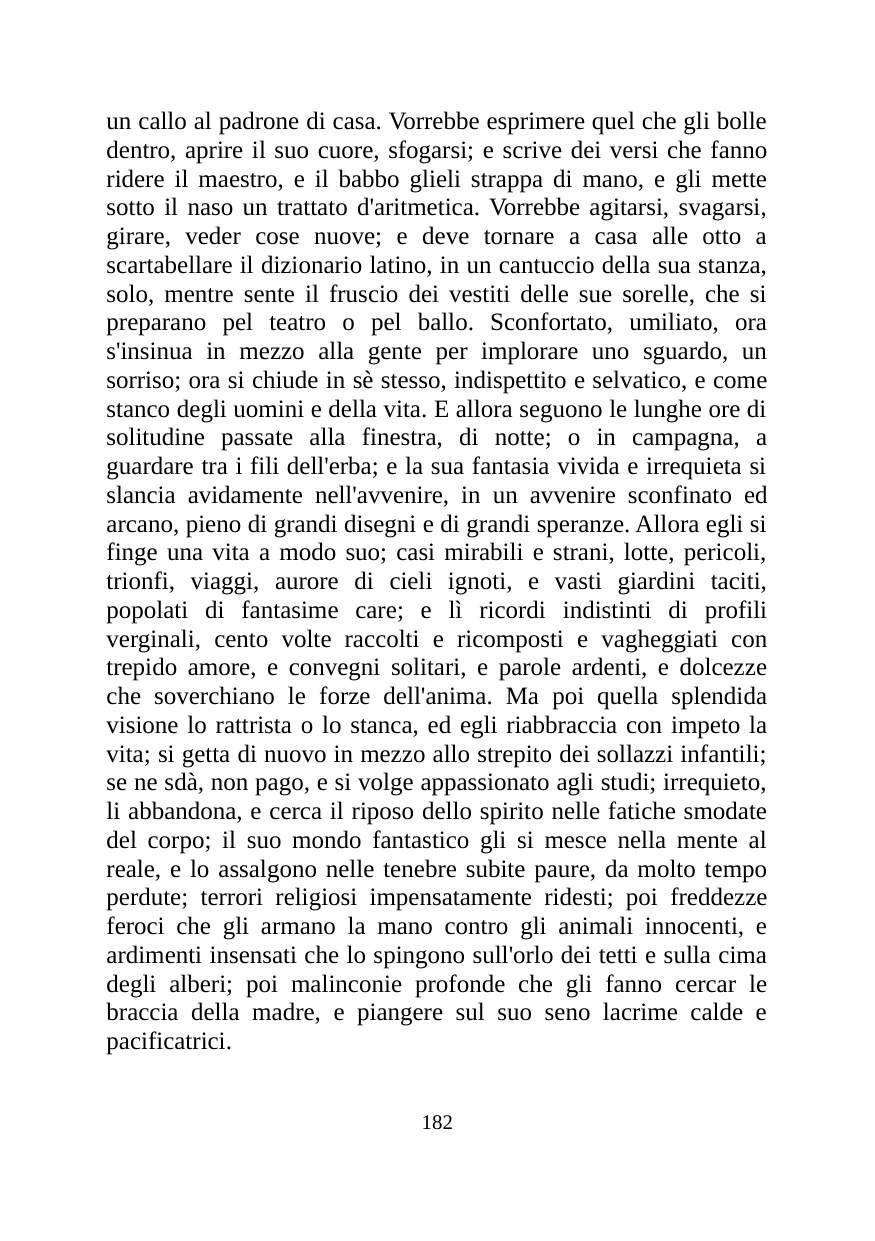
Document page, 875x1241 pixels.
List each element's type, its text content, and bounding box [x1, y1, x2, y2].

text un callo al padrone di casa. Vorrebbe esprimere quel che gli bolle dentro, aprire il suo cuore, sfogarsi; e scrive dei versi che fanno ridere il maestro, e il babbo glieli strappa di mano, e gli mette sotto il naso un trattato d'aritmetica. Vorrebbe agitarsi, svagarsi, girare, veder cose nuove; e deve tornare a casa alle otto a scartabellare il dizionario latino, in un cantuccio della sua stanza, solo, mentre sente il fruscio dei vestiti delle sue sorelle, che si preparano pel teatro o pel ballo. Sconfortato, umiliato, ora s'insinua in mezzo alla gente per implorare uno sguardo, un sorriso; ora si chiude in sè stesso, indispettito e selvatico, e come stanco degli uomini e della vita. E allora seguono le lunghe ore di solitudine passate alla finestra, di notte; o in campagna, a guardare tra i fili dell'erba; e la sua fantasia vivida e irrequieta si slancia avidamente nell'avvenire, in un avvenire sconfinato ed arcano, pieno di grandi disegni e di grandi speranze. Allora egli si finge una vita a modo suo; casi mirabili e strani, lotte, pericoli, trionfi, viaggi, aurore di cieli ignoti, e vasti giardini taciti, popolati di fantasime care; e lì ricordi indistinti di profili verginali, cento volte raccolti e ricomposti e vagheggiati con trepido amore, e convegni solitari, e parole ardenti, e dolcezze che soverchiano le forze dell'anima. Ma poi quella splendida visione lo rattrista o lo stanca, ed egli riabbraccia con impeto la vita; si getta di nuovo in mezzo allo strepito dei sollazzi infantili; se ne sdà, non pago, e si volge appassionato agli studi; irrequieto, li abbandona, e cerca il riposo dello spirito nelle fatiche smodate del corpo; il suo mondo fantastico gli si mesce nella mente al reale, e lo assalgono nelle tenebre subite paure, da molto tempo perdute; terrori religiosi impensatamente ridesti; poi freddezze feroci che gli armano la mano contro gli animali innocenti, e ardimenti insensati che lo spingono sull'orlo dei tetti e sulla cima degli alberi; poi malinconie profonde che gli fanno cercar le braccia della madre, e piangere sul suo seno lacrime calde e pacificatrici. [106, 106, 768, 1055]
